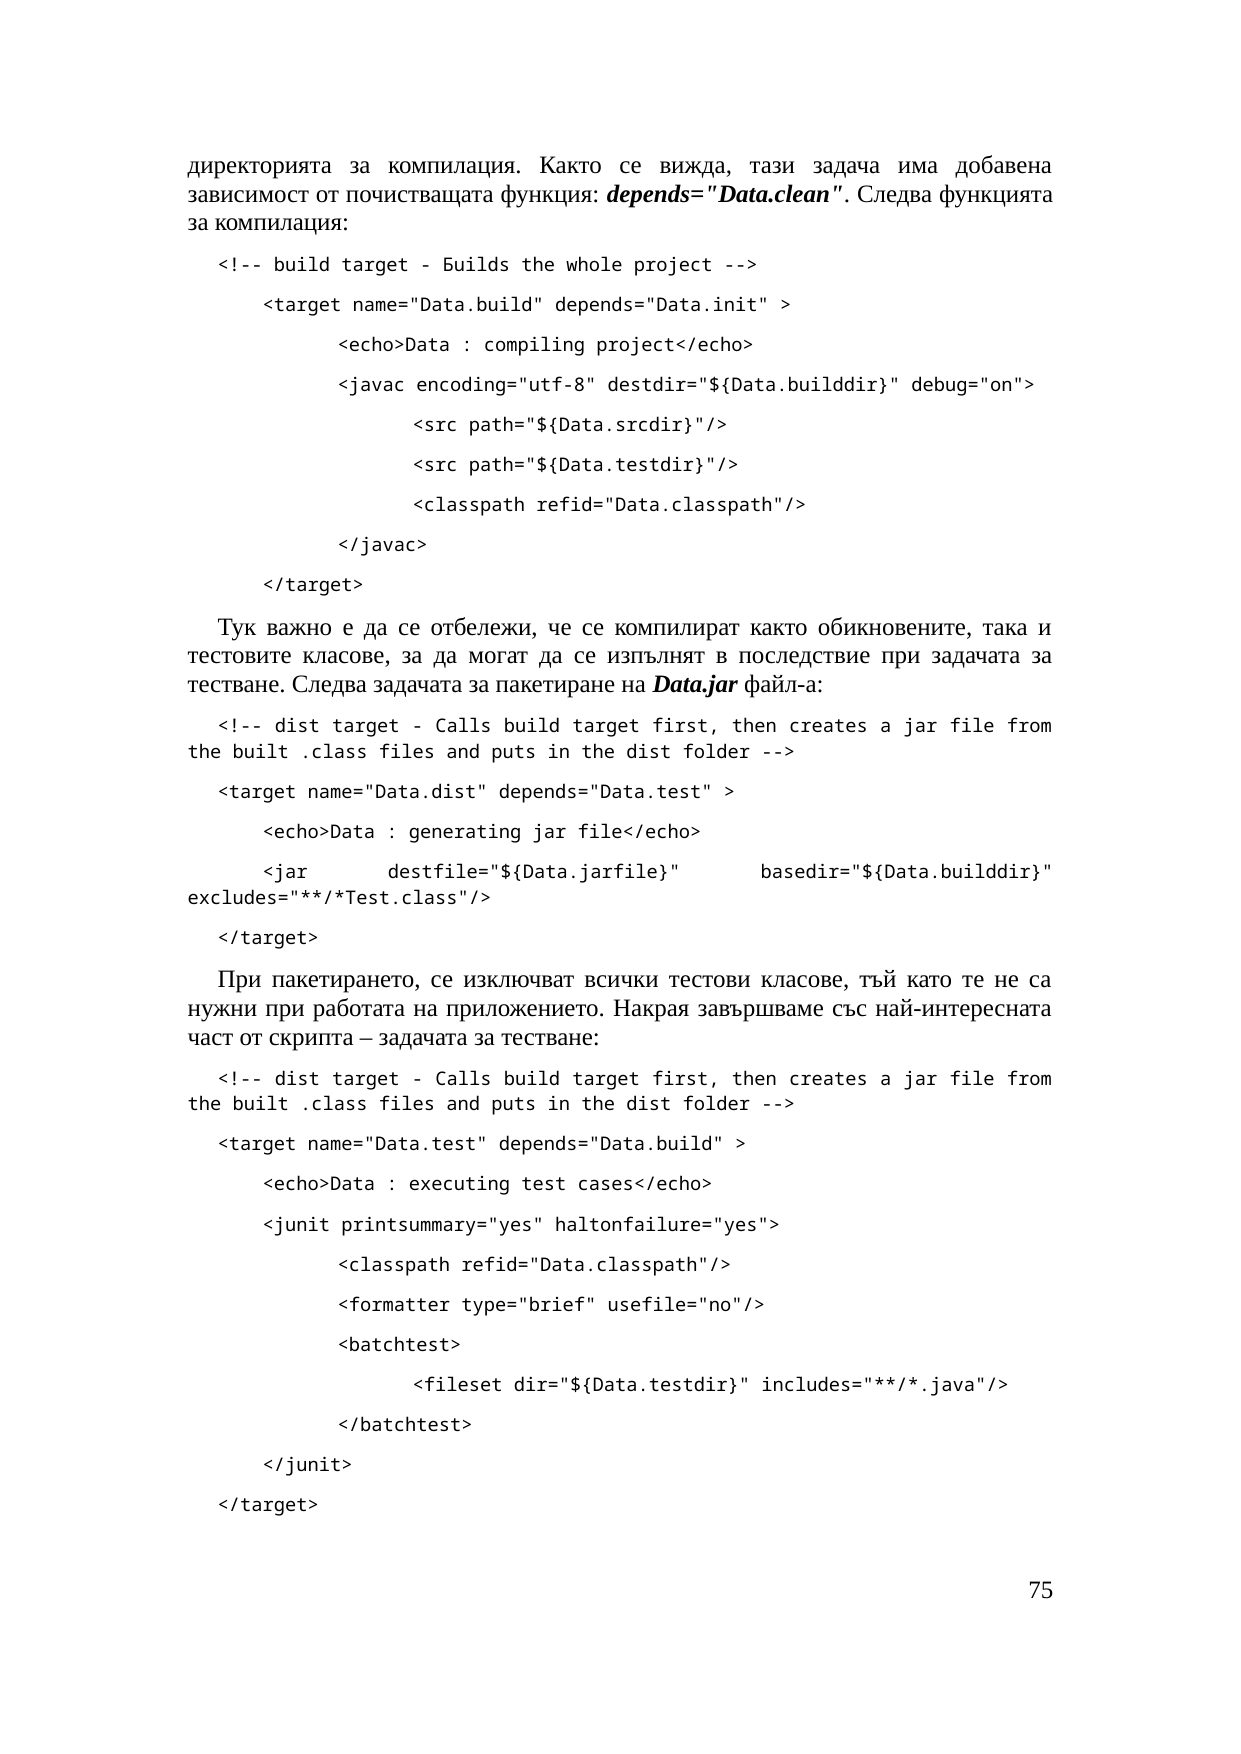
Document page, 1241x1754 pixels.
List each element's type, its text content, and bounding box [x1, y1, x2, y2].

text <classpath refid="Data.classpath"/> [187, 1251, 1053, 1276]
text <!-- build target - Бuilds the whole project --> [187, 251, 1053, 276]
text </target> [187, 1492, 1053, 1517]
text <echo>Data : generating jar file</echo> [187, 818, 1053, 844]
text <!-- dist target - Calls build target first, then creates a jar file from the built .class files and puts in the dist folder --> [187, 1065, 1053, 1116]
text </target> [187, 572, 1053, 597]
text </target> [187, 924, 1053, 949]
text <target name="Data.test" depends="Data.build" > [187, 1131, 1053, 1156]
text <echo>Data : compiling project</echo> [187, 331, 1053, 357]
text <target name="Data.dist" depends="Data.test" > [187, 778, 1053, 804]
text <fileset dir="${Data.testdir}" includes="**/*.java"/> [187, 1371, 1053, 1397]
text <javac encoding="utf-8" destdir="${Data.builddir}" debug="on"> [187, 371, 1053, 397]
text <target name="Data.build" depends="Data.init" > [187, 291, 1053, 316]
text <junit printsummary="yes" haltonfailure="yes"> [187, 1211, 1053, 1236]
text <src path="${Data.testdir}"/> [187, 451, 1053, 477]
text </junit> [187, 1451, 1053, 1477]
text При пакетирането, се изключват всички тестови класове, тъй като те не са нужни при работата на приложението. Накрая завършваме със най-интересната част от скрипта – задачата за тестване: [187, 964, 1053, 1050]
text <jar destfile="${Data.jarfile}" basedir="${Data.builddir}" excludes="**/*Test.class"/> [187, 858, 1053, 909]
text <classpath refid="Data.classpath"/> [187, 491, 1053, 517]
text <src path="${Data.srcdir}"/> [187, 411, 1053, 437]
text <batchtest> [187, 1331, 1053, 1357]
text </batchtest> [187, 1411, 1053, 1437]
text <formatter type="brief" usefile="no"/> [187, 1291, 1053, 1317]
text <!-- dist target - Calls build target first, then creates a jar file from the built .class files and puts in the dist folder --> [187, 713, 1053, 764]
text <echo>Data : executing test cases</echo> [187, 1171, 1053, 1196]
text </javac> [187, 532, 1053, 557]
text Тук важно е да се отбележи, че се компилират както обикновените, така и тестовите класове, за да могат да се изпълнят в последствие при задачата за тестване. Следва задачата за пакетиране на Data.jar файл-а: [187, 612, 1053, 698]
text директорията за компилация. Както се вижда, тази задача има добавена зависимост от почистващата функция: depends="Data.clean". Следва функцията за компилация: [187, 150, 1053, 236]
